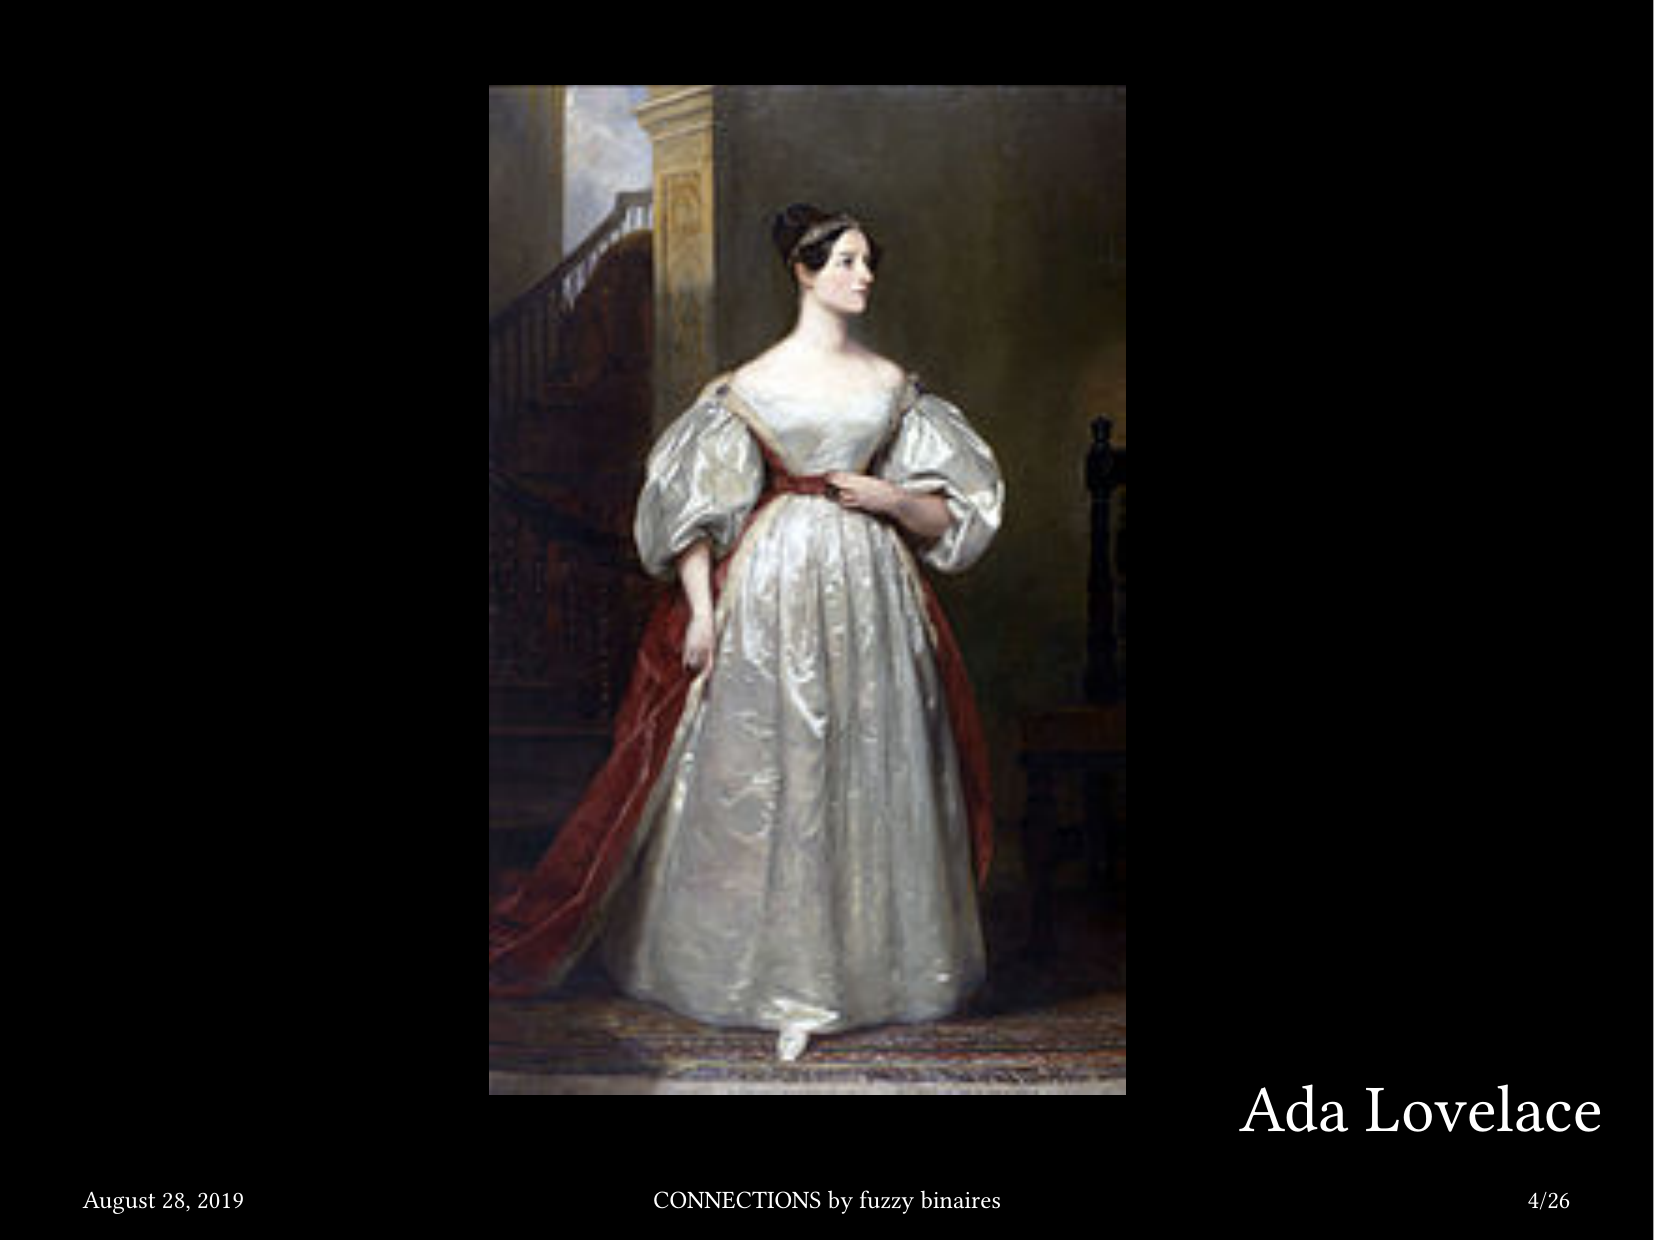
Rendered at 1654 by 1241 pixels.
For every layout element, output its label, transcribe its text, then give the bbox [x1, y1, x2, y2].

picture [489, 85, 1126, 1096]
text_box Ada Lovelace [1224, 1063, 1619, 1156]
